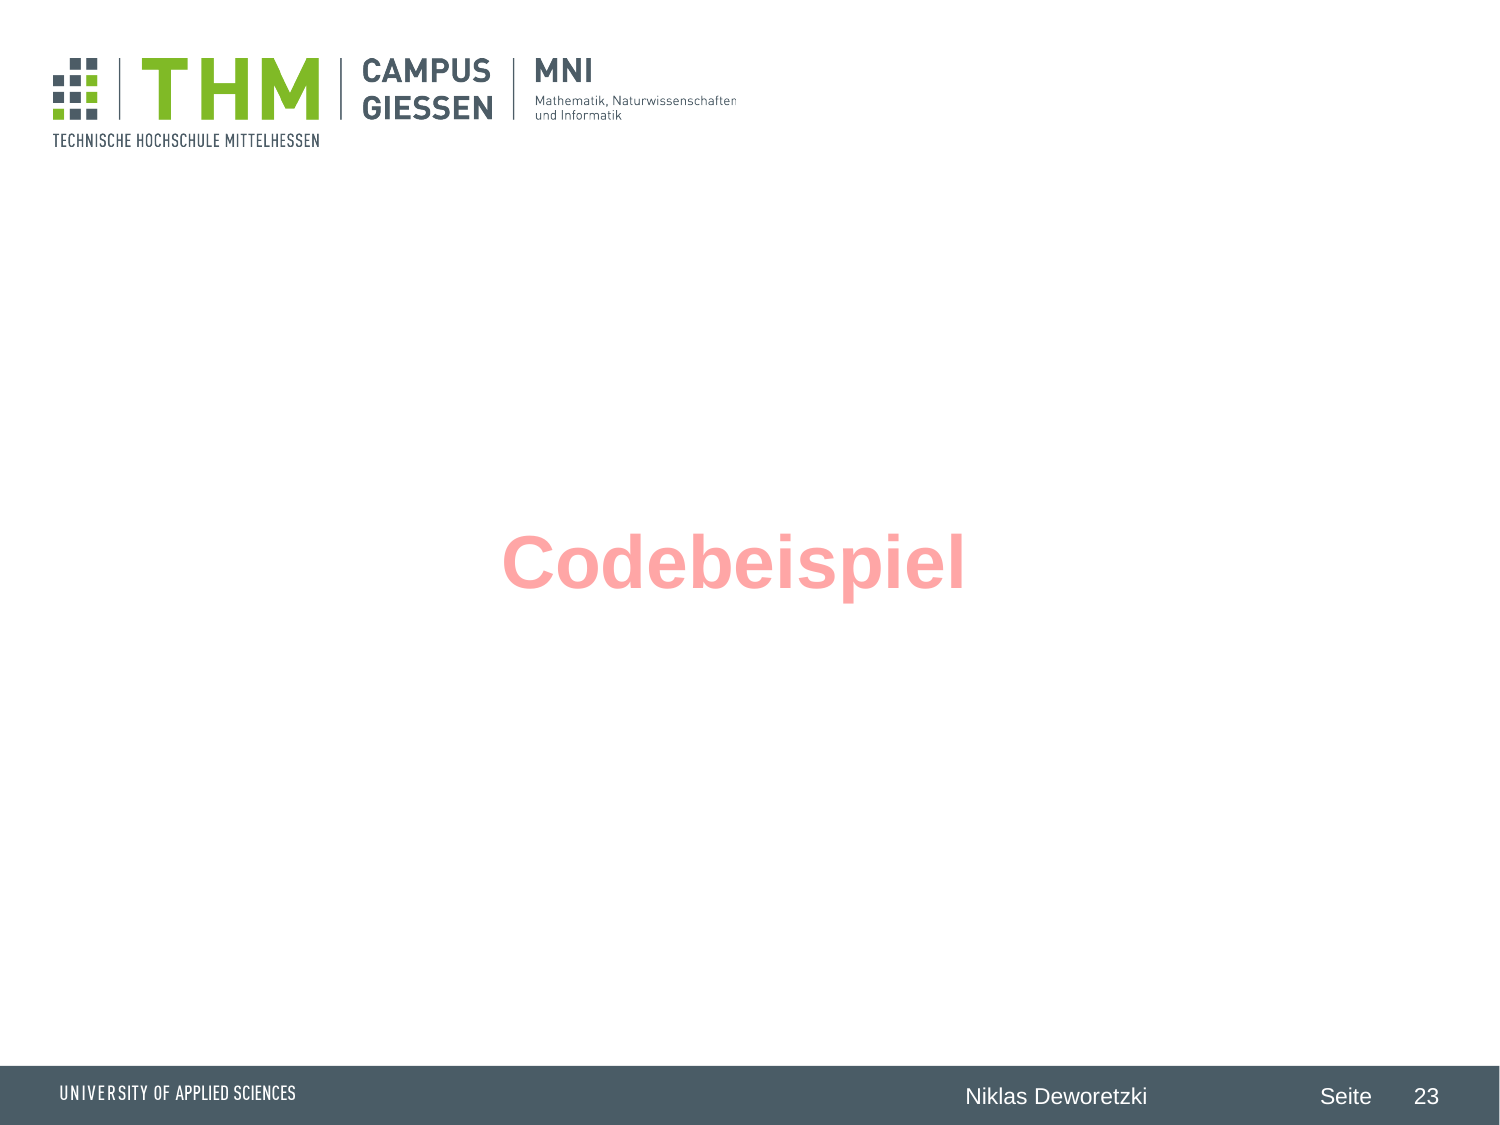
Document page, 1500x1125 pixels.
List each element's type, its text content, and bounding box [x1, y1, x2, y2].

picture [59, 1082, 296, 1104]
title Codebeispiel [43, 505, 1426, 601]
slide_number [1376, 1073, 1455, 1118]
picture [53, 58, 736, 147]
